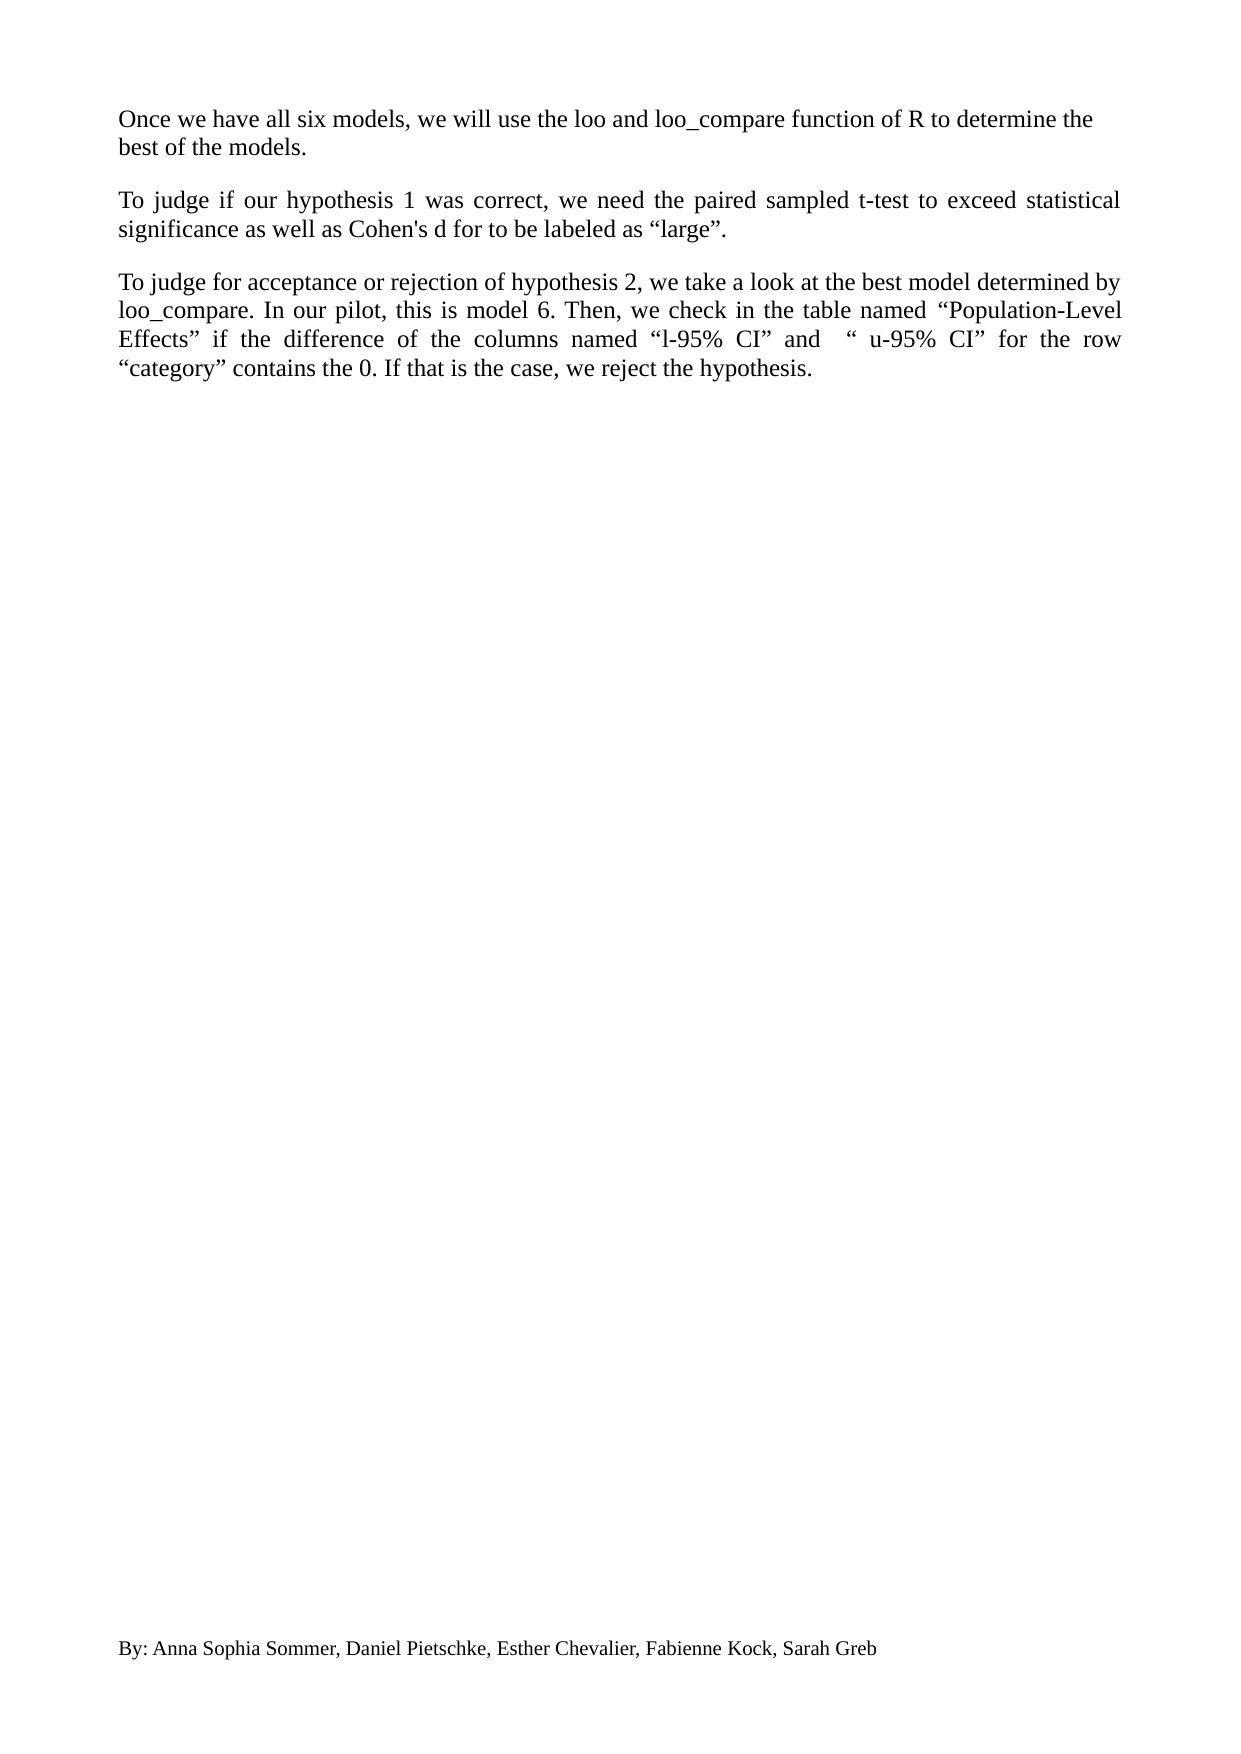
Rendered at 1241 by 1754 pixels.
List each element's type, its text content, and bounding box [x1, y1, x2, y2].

text Once we have all six models, we will use the loo and loo_compare function of R to determine the best of the models. [118, 104, 1122, 161]
text To judge if our hypothesis 1 was correct, we need the paired sampled t-test to exceed statistical significance as well as Cohen's d for to be labeled as “large”. [118, 185, 1122, 243]
text To judge for acceptance or rejection of hypothesis 2, we take a look at the best model determined by loo_compare. In our pilot, this is model 6. Then, we check in the table named “Population-Level Effects” if the difference of the columns named “l-95% CI” and “ u-95% CI” for the row “category” contains the 0. If that is the case, we reject the hypothesis. [118, 267, 1122, 382]
